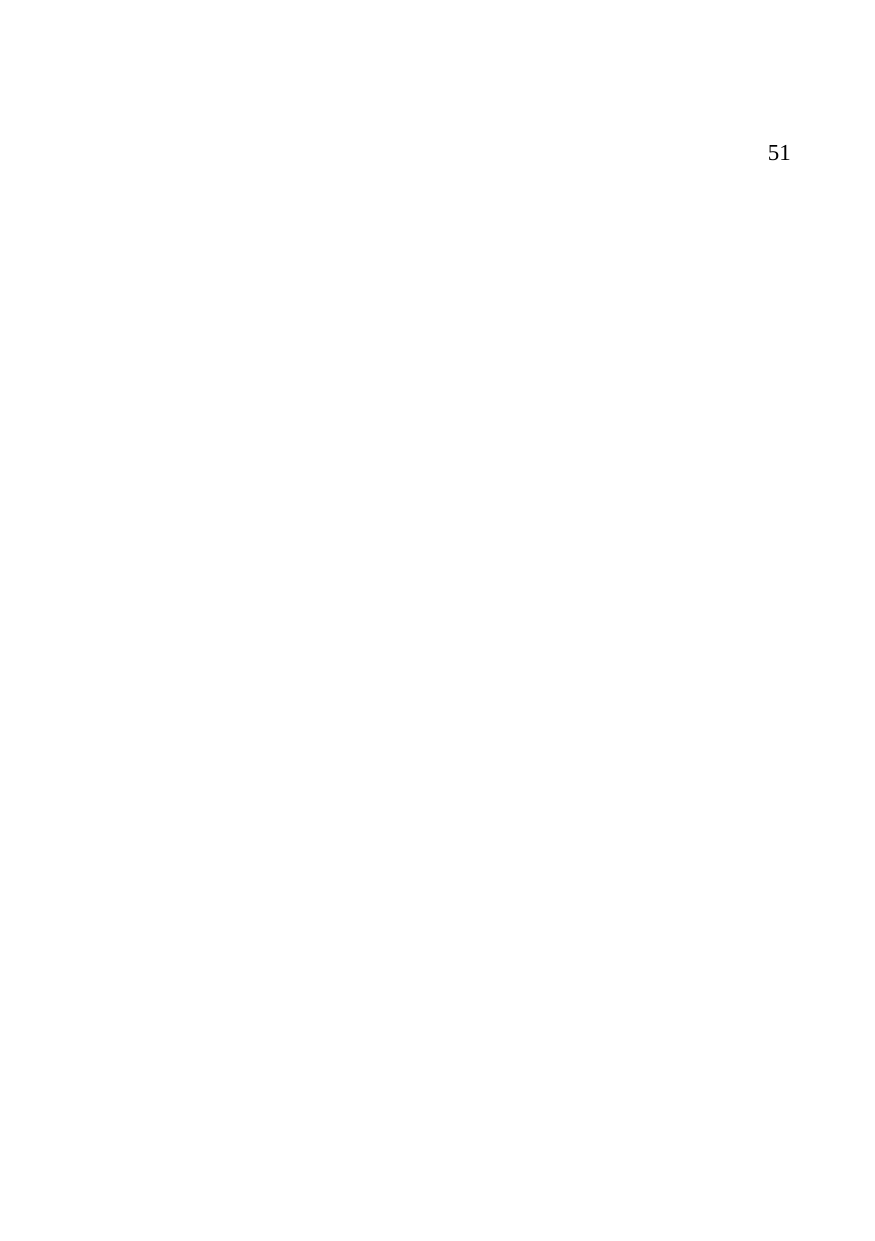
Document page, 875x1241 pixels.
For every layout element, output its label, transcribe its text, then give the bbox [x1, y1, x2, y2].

text 51 [123, 139, 791, 165]
